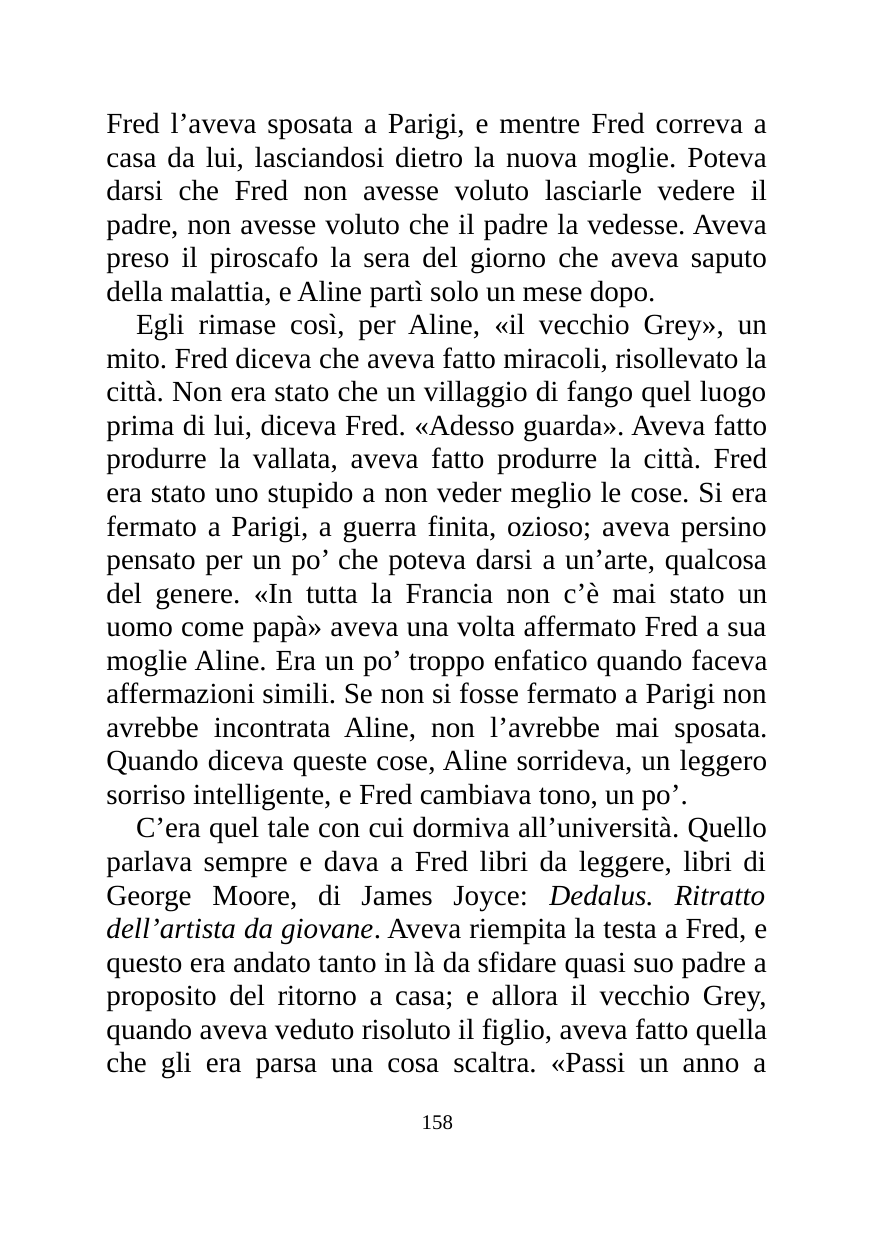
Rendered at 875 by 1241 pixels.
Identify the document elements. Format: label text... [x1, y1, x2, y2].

text Egli rimase così, per Aline, «il vecchio Grey», un mito. Fred diceva che aveva fatto miracoli, risollevato la città. Non era stato che un villaggio di fango quel luogo prima di lui, diceva Fred. «Adesso guarda». Aveva fatto produrre la vallata, aveva fatto produrre la città. Fred era stato uno stupido a non veder meglio le cose. Si era fermato a Parigi, a guerra finita, ozioso; aveva persino pensato per un po’ che poteva darsi a un’arte, qualcosa del genere. «In tutta la Francia non c’è mai stato un uomo come papà» aveva una volta affermato Fred a sua moglie Aline. Era un po’ troppo enfatico quando faceva affermazioni simili. Se non si fosse fermato a Parigi non avrebbe incontrata Aline, non l’avrebbe mai sposata. Quando diceva queste cose, Aline sorrideva, un leggero sorriso intelligente, e Fred cambiava tono, un po’. [106, 307, 768, 811]
text Fred l’aveva sposata a Parigi, e mentre Fred correva a casa da lui, lasciandosi dietro la nuova moglie. Poteva darsi che Fred non avesse voluto lasciarle vedere il padre, non avesse voluto che il padre la vedesse. Aveva preso il piroscafo la sera del giorno che aveva saputo della malattia, e Aline partì solo un mese dopo. [106, 106, 768, 307]
text C’era quel tale con cui dormiva all’università. Quello parlava sempre e dava a Fred libri da leggere, libri di George Moore, di James Joyce: Dedalus. Ritratto dell’artista da giovane. Aveva riempita la testa a Fred, e questo era andato tanto in là da sfidare quasi suo padre a proposito del ritorno a casa; e allora il vecchio Grey, quando aveva veduto risoluto il figlio, aveva fatto quella che gli era parsa una cosa scaltra. «Passi un anno a [106, 811, 768, 1079]
